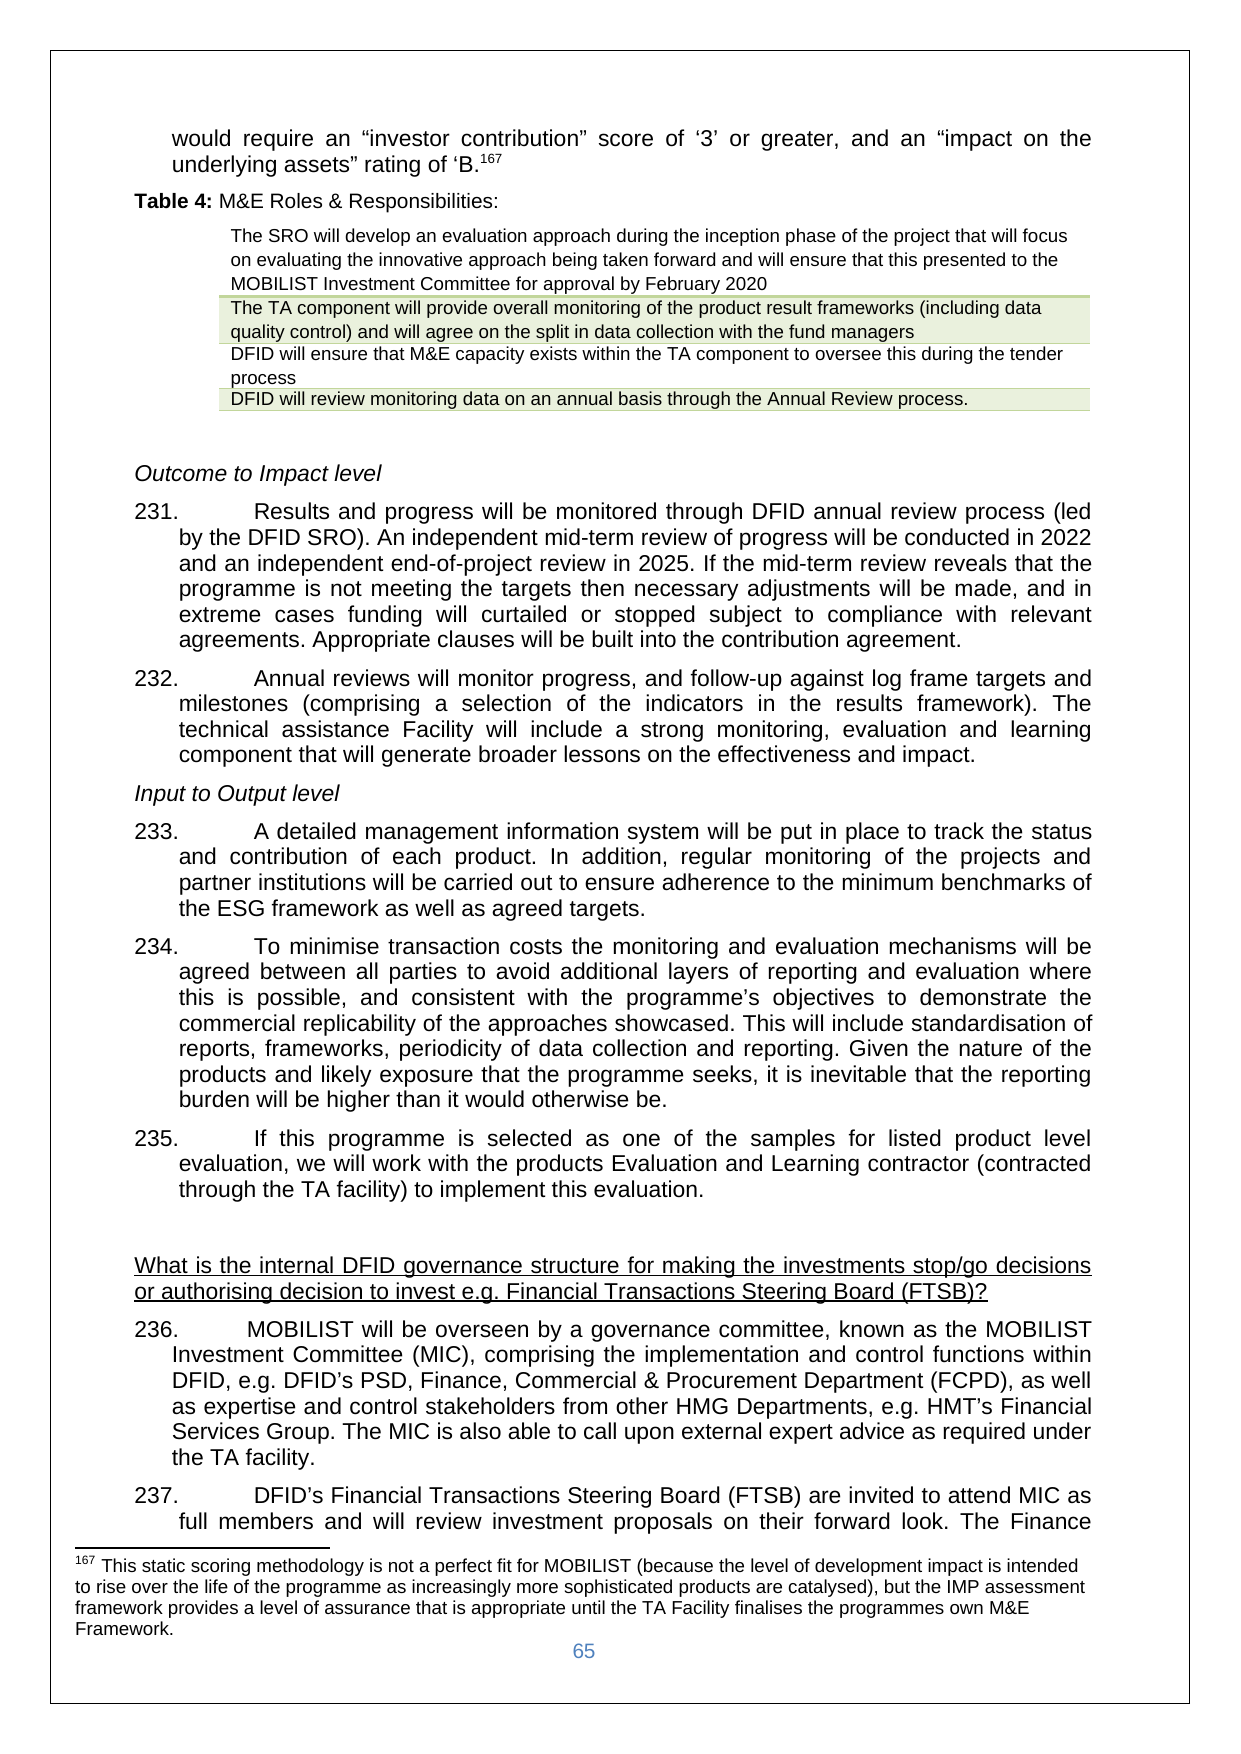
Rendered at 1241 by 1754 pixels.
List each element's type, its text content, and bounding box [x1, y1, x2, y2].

text Table 4: M&E Roles & Responsibilities: [134, 190, 1093, 213]
list would require an “investor contribution” score of ‘3’ or greater, and an “impact on the underlying assets” rating of ‘B. [134, 126, 1093, 177]
table_cell DFID will ensure that M&E capacity exists within the TA component to oversee this during the tender process [219, 344, 1090, 388]
list To minimise transaction costs the monitoring and evaluation mechanisms will be agreed between all parties to avoid additional layers of reporting and evaluation where this is possible, and consistent with the programme’s objectives to demonstrate the commercial replicability of the approaches showcased. This will include standardisation of reports, frameworks, periodicity of data collection and reporting. Given the nature of the products and likely exposure that the programme seeks, it is inevitable that the reporting burden will be higher than it would otherwise be. [134, 933, 1093, 1113]
list If this programme is selected as one of the samples for listed product level evaluation, we will work with the products Evaluation and Learning contractor (contracted through the TA facility) to implement this evaluation. [134, 1125, 1093, 1202]
list This static scoring methodology is not a perfect fit for MOBILIST (because the level of development impact is intended to rise over the life of the programme as increasingly more sophisticated products are catalysed), but the IMP assessment framework provides a level of assurance that is appropriate until the TA Facility finalises the programmes own M&E Framework. [75, 1554, 1093, 1640]
list A detailed management information system will be put in place to track the status and contribution of each product. In addition, regular monitoring of the projects and partner institutions will be carried out to ensure adherence to the minimum benchmarks of the ESG framework as well as agreed targets. [134, 818, 1093, 921]
list MOBILIST will be overseen by a governance committee, known as the MOBILIST Investment Committee (MIC), comprising the implementation and control functions within DFID, e.g. DFID’s PSD, Finance, Commercial & Procurement Department (FCPD), as well as expertise and control stakeholders from other HMG Departments, e.g. HMT’s Financial Services Group. The MIC is also able to call upon external expert advice as required under the TA facility. [134, 1316, 1093, 1470]
list Results and progress will be monitored through DFID annual review process (led by the DFID SRO). An independent mid-term review of progress will be conducted in 2022 and an independent end-of-project review in 2025. If the mid-term review reveals that the programme is not meeting the targets then necessary adjustments will be made, and in extreme cases funding will curtailed or stopped subject to compliance with relevant agreements. Appropriate clauses will be built into the contribution agreement. [134, 499, 1093, 653]
text Outcome to Impact level [134, 461, 1093, 486]
table_header The SRO will develop an evaluation approach during the inception phase of the project that will focus on evaluating the innovative approach being taken forward and will ensure that this presented to the MOBILIST Investment Committee for approval by February 2020 [219, 226, 1090, 294]
text Input to Output level [75, 780, 1093, 806]
list Annual reviews will monitor progress, and follow-up against log frame targets and milestones (comprising a selection of the indicators in the results framework). The technical assistance Facility will include a strong monitoring, evaluation and learning component that will generate broader lessons on the effectiveness and impact. [134, 665, 1093, 768]
text What is the internal DFID governance structure for making the investments stop/go decisions or authorising decision to invest e.g. Financial Transactions Steering Board (FTSB)? [134, 1253, 1093, 1304]
list DFID’s Financial Transactions Steering Board (FTSB) are invited to attend MIC as full members and will review investment proposals on their forward look. The Finance [134, 1483, 1093, 1534]
table_cell DFID will review monitoring data on an annual basis through the Annual Review process. [219, 389, 1090, 410]
table_cell The TA component will provide overall monitoring of the product result frameworks (including data quality control) and will agree on the split in data collection with the fund managers [219, 298, 1090, 343]
